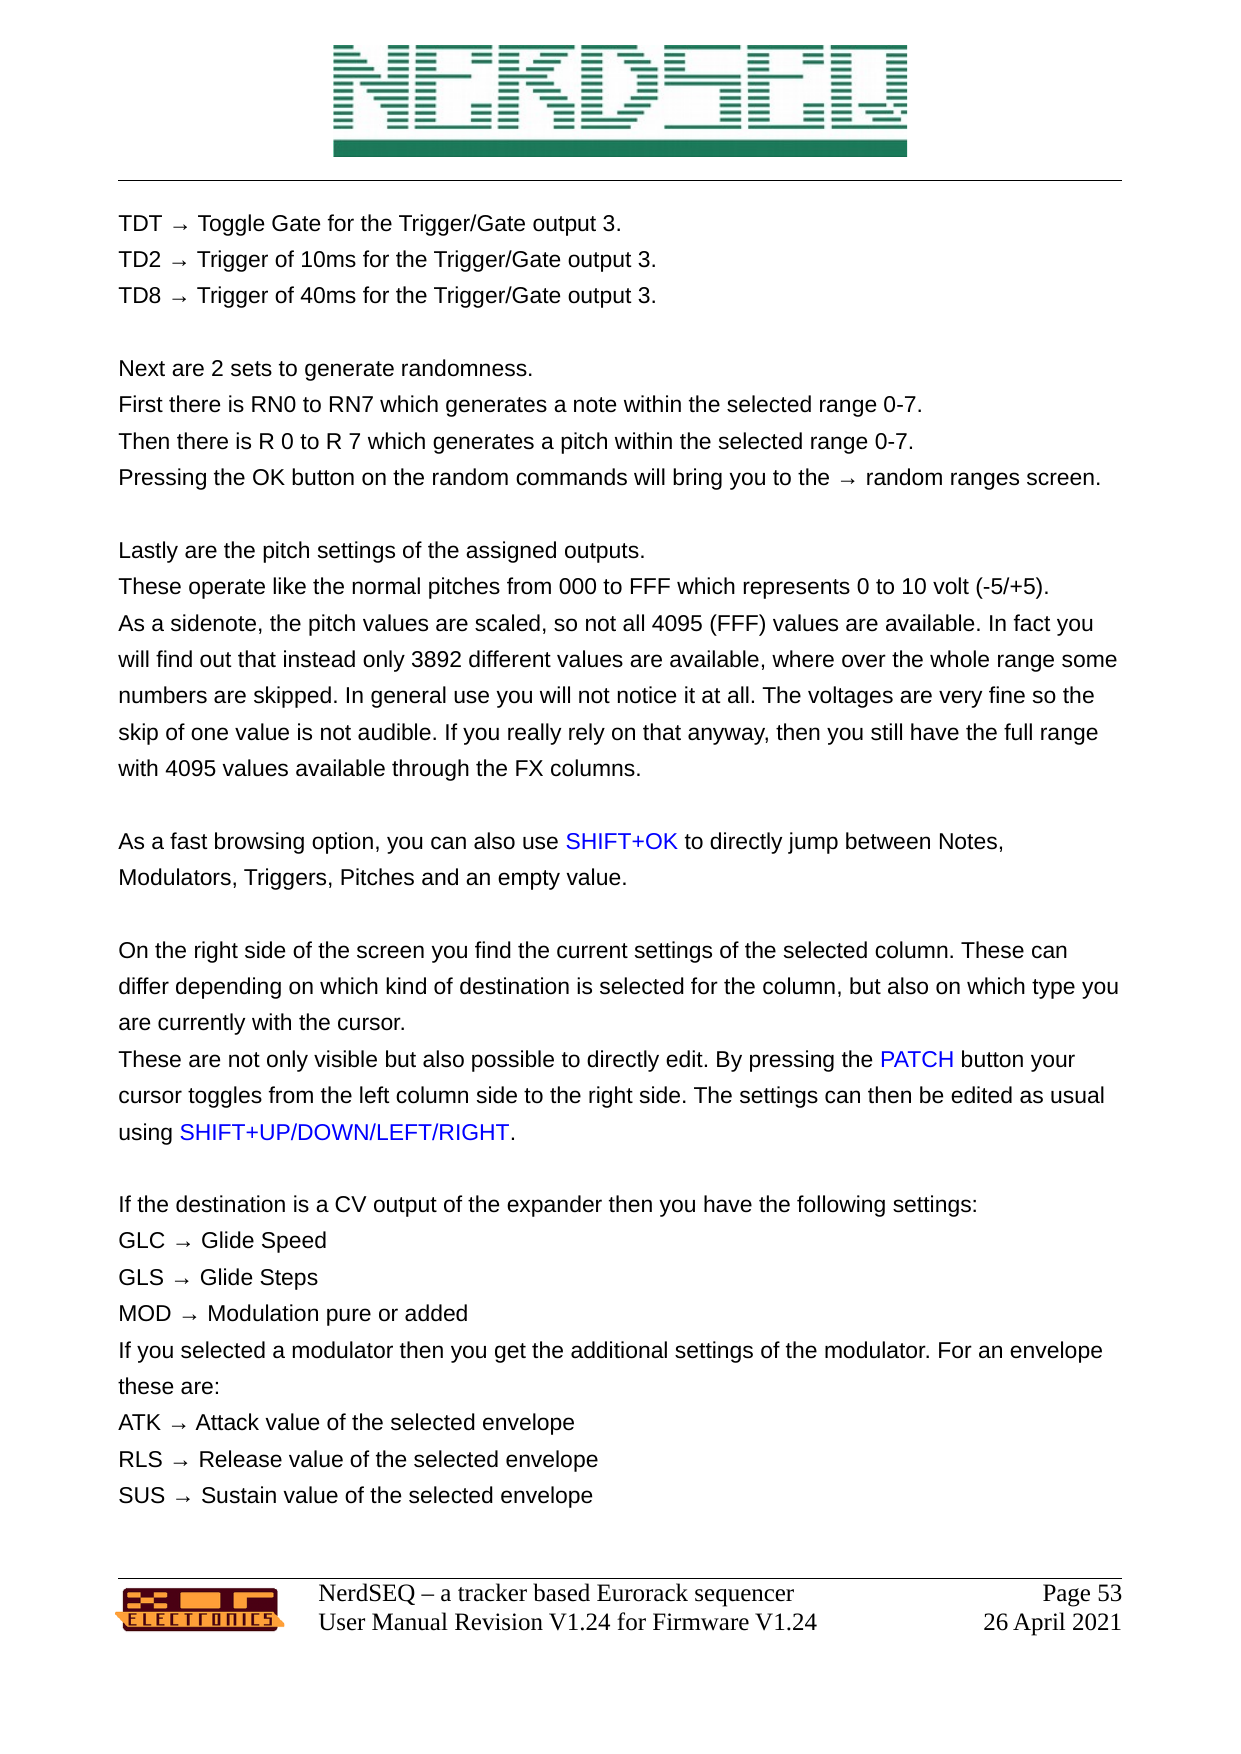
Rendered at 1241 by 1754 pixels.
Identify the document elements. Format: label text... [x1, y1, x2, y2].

text As a fast browsing option, you can also use SHIFT+OK to directly jump between Notes, Modulators, Triggers, Pitches and an empty value. [118, 828, 1122, 890]
text If the destination is a CV output of the expander then you have the following settings: [118, 1191, 1122, 1217]
text TD8 → Trigger of 40ms for the Trigger/Gate output 3. [118, 282, 1122, 309]
text GLC → Glide Speed [118, 1227, 1122, 1254]
text TDT → Toggle Gate for the Trigger/Gate output 3. [118, 209, 1122, 236]
text Next are 2 sets to generate randomness. [118, 355, 1122, 381]
text First there is RN0 to RN7 which generates a note within the selected range 0-7. [118, 391, 1122, 418]
text SUS → Sustain value of the selected envelope [118, 1482, 1122, 1508]
picture [333, 45, 908, 157]
text Lastly are the pitch settings of the assigned outputs. [118, 537, 1122, 563]
text These operate like the normal pitches from 000 to FFF which represents 0 to 10 volt (-5/+5). [118, 573, 1122, 599]
picture [115, 1584, 285, 1634]
text TD2 → Trigger of 10ms for the Trigger/Gate output 3. [118, 246, 1122, 272]
text Pressing the OK button on the random commands will bring you to the → random ranges screen. [118, 464, 1122, 490]
text On the right side of the screen you find the current settings of the selected column. These can differ depending on which kind of destination is selected for the column, but also on which type you are currently with the cursor. [118, 937, 1122, 1036]
text GLS → Glide Steps [118, 1264, 1122, 1290]
text If you selected a modulator then you get the additional settings of the modulator. For an envelope these are: [118, 1337, 1122, 1399]
text As a sidenote, the pitch values are scaled, so not all 4095 (FFF) values are available. In fact you will find out that instead only 3892 different values are available, where over the whole range some numbers are skipped. In general use you will not notice it at all. The voltages are very fine so the skip of one value is not audible. If you really rely on that anyway, then you still have the full range with 4095 values available through the FX columns. [118, 609, 1122, 781]
text These are not only visible but also possible to directly edit. By pressing the PATCH button your cursor toggles from the left column side to the right side. The settings can then be edited as usual using SHIFT+UP/DOWN/LEFT/RIGHT. [118, 1046, 1122, 1145]
text Then there is R 0 to R 7 which generates a pitch within the selected range 0-7. [118, 428, 1122, 454]
text ATK → Attack value of the selected envelope [118, 1409, 1122, 1436]
text MOD → Modulation pure or added [118, 1300, 1122, 1327]
text RLS → Release value of the selected envelope [118, 1446, 1122, 1472]
